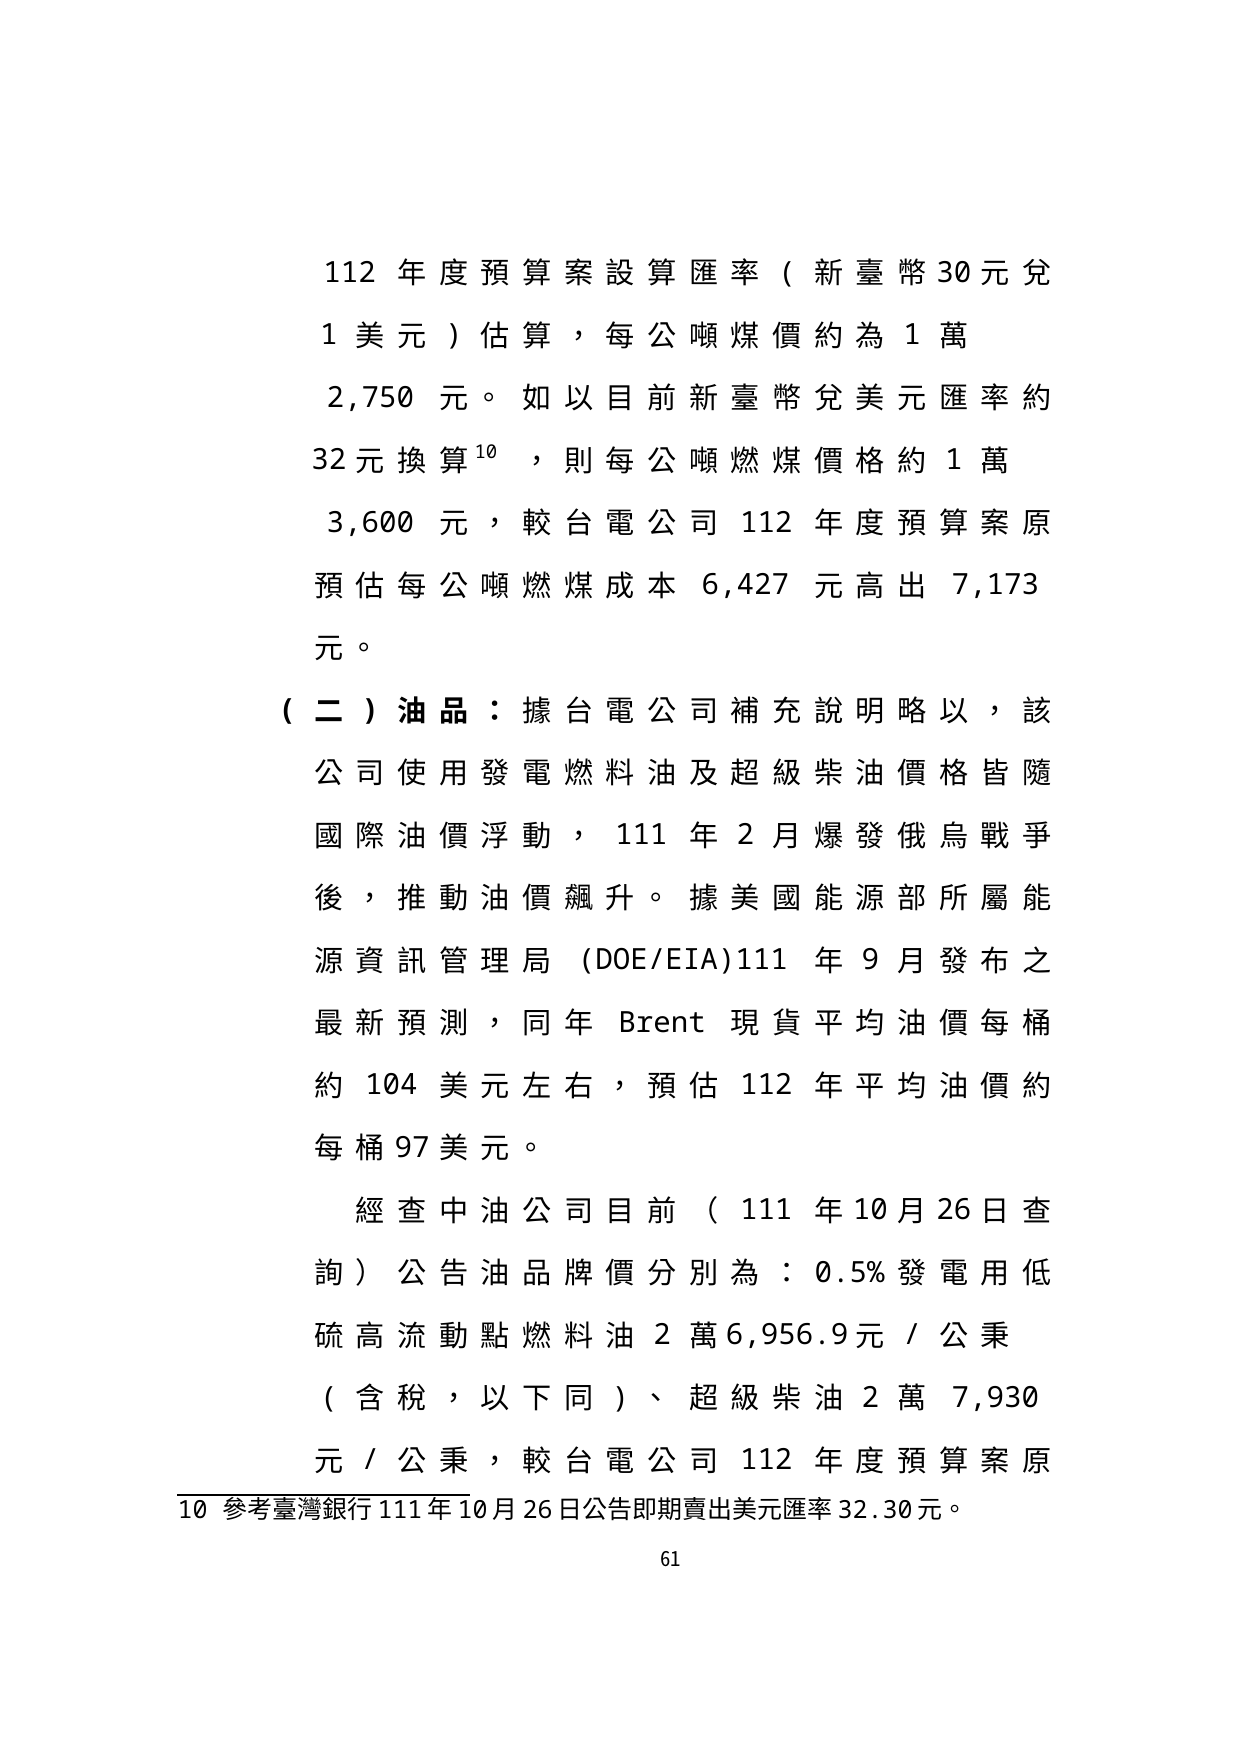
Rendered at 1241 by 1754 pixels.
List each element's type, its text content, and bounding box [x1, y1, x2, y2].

text (二)油品：據台電公司補充說明略以，該公司使用發電燃料油及超級柴油價格皆隨國際油價浮動，111年2月爆發俄烏戰爭後，推動油價飆升。據美國能源部所屬能源資訊管理局(DOE/EIA)111年9月發布之最新預測，同年Brent現貨平均油價每桶約104美元左右，預估112年平均油價約每桶97美元。 [242, 667, 1058, 1167]
text 112年度預算案設算匯率(新臺幣30元兌1美元)估算，每公噸煤價約為1萬2,750元。如以目前新臺幣兌美元匯率約32元換算，則每公噸燃煤價格約1萬3,600元，較台電公司112年度預算案原預估每公噸燃煤成本6,427元高出7,173元。 [271, 229, 1058, 667]
text 經查中油公司目前（111年10月26日查詢）公告油品牌價分別為：0.5%發電用低硫高流動點燃料油2萬6,956.9元/公秉(含稅，以下同)、超級柴油2萬7,930元/公秉，較台電公司112年度預算案原 [271, 1167, 1058, 1479]
text 參考臺灣銀行111年10月26日公告即期賣出美元匯率32.30元。 [177, 1496, 1063, 1525]
